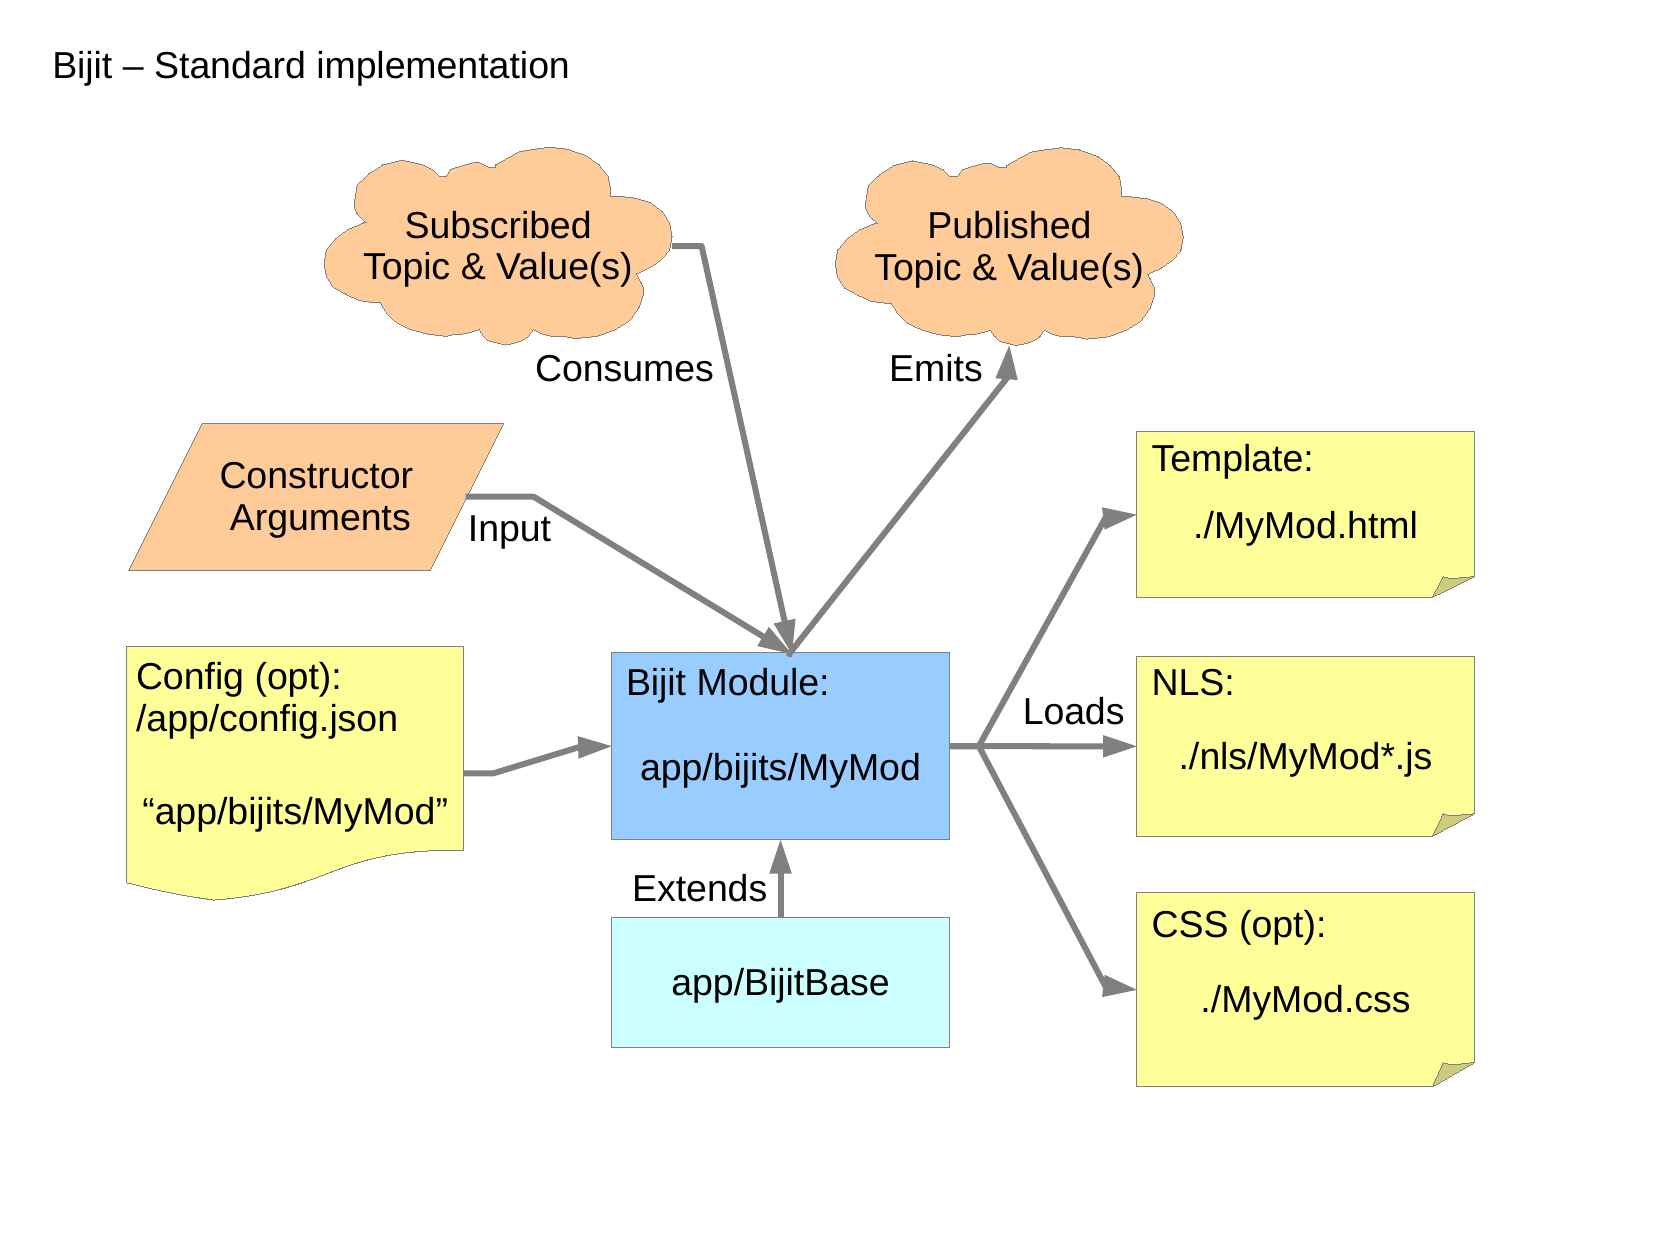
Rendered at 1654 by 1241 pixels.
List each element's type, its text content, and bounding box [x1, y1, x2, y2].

text_box app/BijitBase [611, 917, 950, 1048]
text_box NLS: [1136, 654, 1475, 711]
text_box app/bijits/MyMod [611, 652, 950, 840]
text_box CSS (opt): [1136, 896, 1475, 953]
text_box ./nls/MyMod*.js [1136, 711, 1475, 837]
text_box ./MyMod.html [1136, 487, 1475, 598]
text_box Subscribed Topic & Value(s) [324, 147, 673, 346]
text_box Extends [571, 859, 782, 917]
text_box Published Topic & Value(s) [835, 147, 1184, 346]
text_box “app/bijits/MyMod” [126, 646, 464, 901]
text_box ./MyMod.css [1136, 892, 1475, 896]
text_box Constructor Arguments [128, 423, 504, 571]
text_box Loads [1008, 682, 1171, 740]
text_box Bijit Module: [611, 654, 949, 711]
text_box Consumes [482, 340, 729, 397]
text_box Input [453, 499, 615, 557]
text_box Bijit – Standard implementation [37, 37, 713, 95]
text_box Template: [1136, 429, 1475, 487]
text_box Emits [854, 340, 998, 397]
text_box ./MyMod.css [1136, 953, 1475, 1087]
text_box Config (opt): /app/config.json [121, 648, 459, 747]
